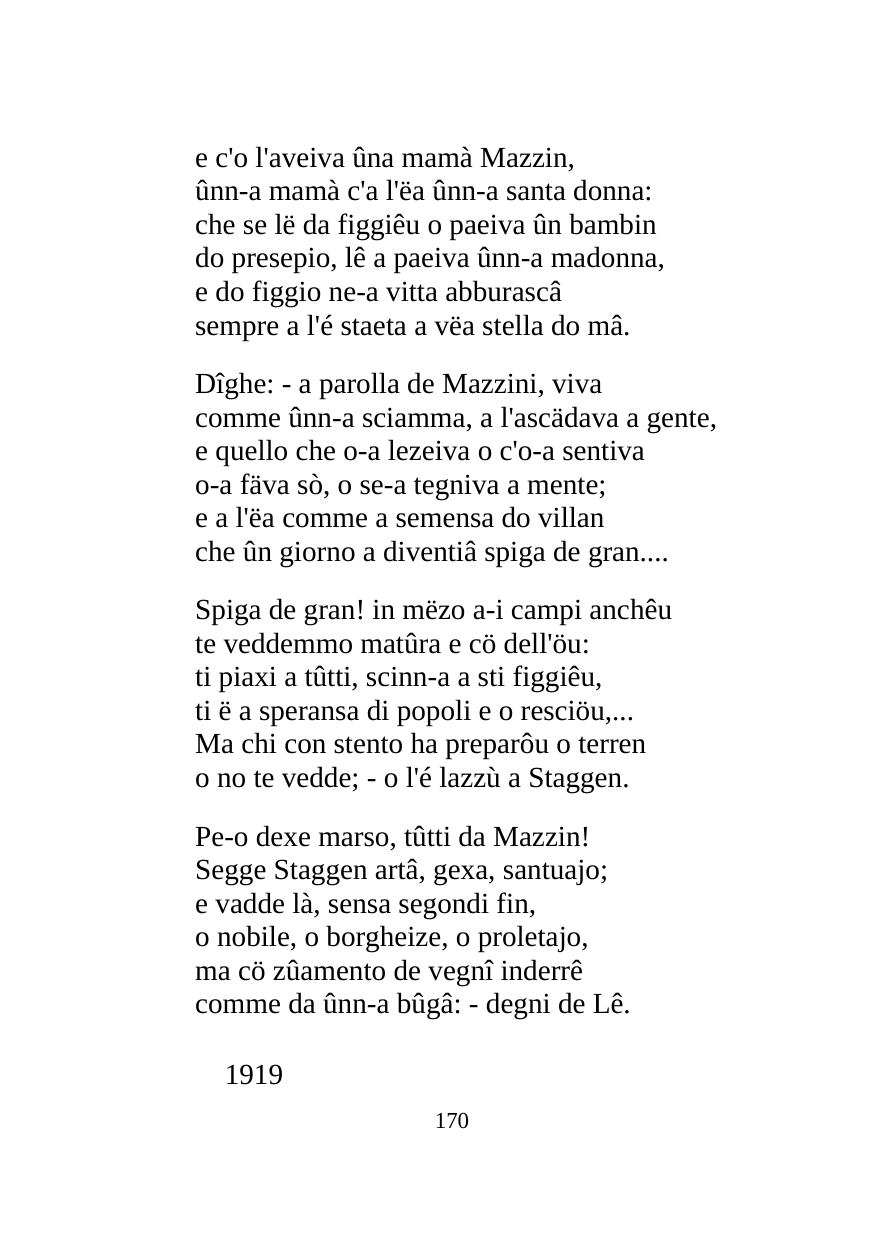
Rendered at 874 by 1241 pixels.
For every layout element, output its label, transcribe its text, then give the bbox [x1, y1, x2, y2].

text e c'o l'aveiva ûna mamà Mazzin, ûnn-a mamà c'a l'ëa ûnn-a santa donna: che se lë da figgiêu o paeiva ûn bambin do presepio, lê a paeiva ûnn-a madonna, e do figgio ne-a vitta abburascâ sempre a l'é staeta a vëa stella do mâ. [195, 140, 768, 341]
text Pe-o dexe marso, tûtti da Mazzin! Segge Staggen artâ, gexa, santuajo; e vadde là, sensa segondi fin, o nobile, o borgheize, o proletajo, ma cö zûamento de vegnî inderrê comme da ûnn-a bûgâ: - degni de Lê. [195, 819, 768, 1020]
text Spiga de gran! in mëzo a-i campi anchêu te veddemmo matûra e cö dell'öu: ti piaxi a tûtti, scinn-a a sti figgiêu, ti ë a speransa di popoli e o resciöu,... Ma chi con stento ha preparôu o terren o no te vedde; - o l'é lazzù a Staggen. [195, 592, 768, 794]
text Dîghe: - a parolla de Mazzini, viva comme ûnn-a sciamma, a l'ascädava a gente, e quello che o-a lezeiva o c'o-a sentiva o-a fäva sò, o se-a tegniva a mente; e a l'ëa comme a semensa do villan che ûn giorno a diventiâ spiga de gran.... [195, 366, 768, 567]
text 1919 [106, 1057, 768, 1091]
